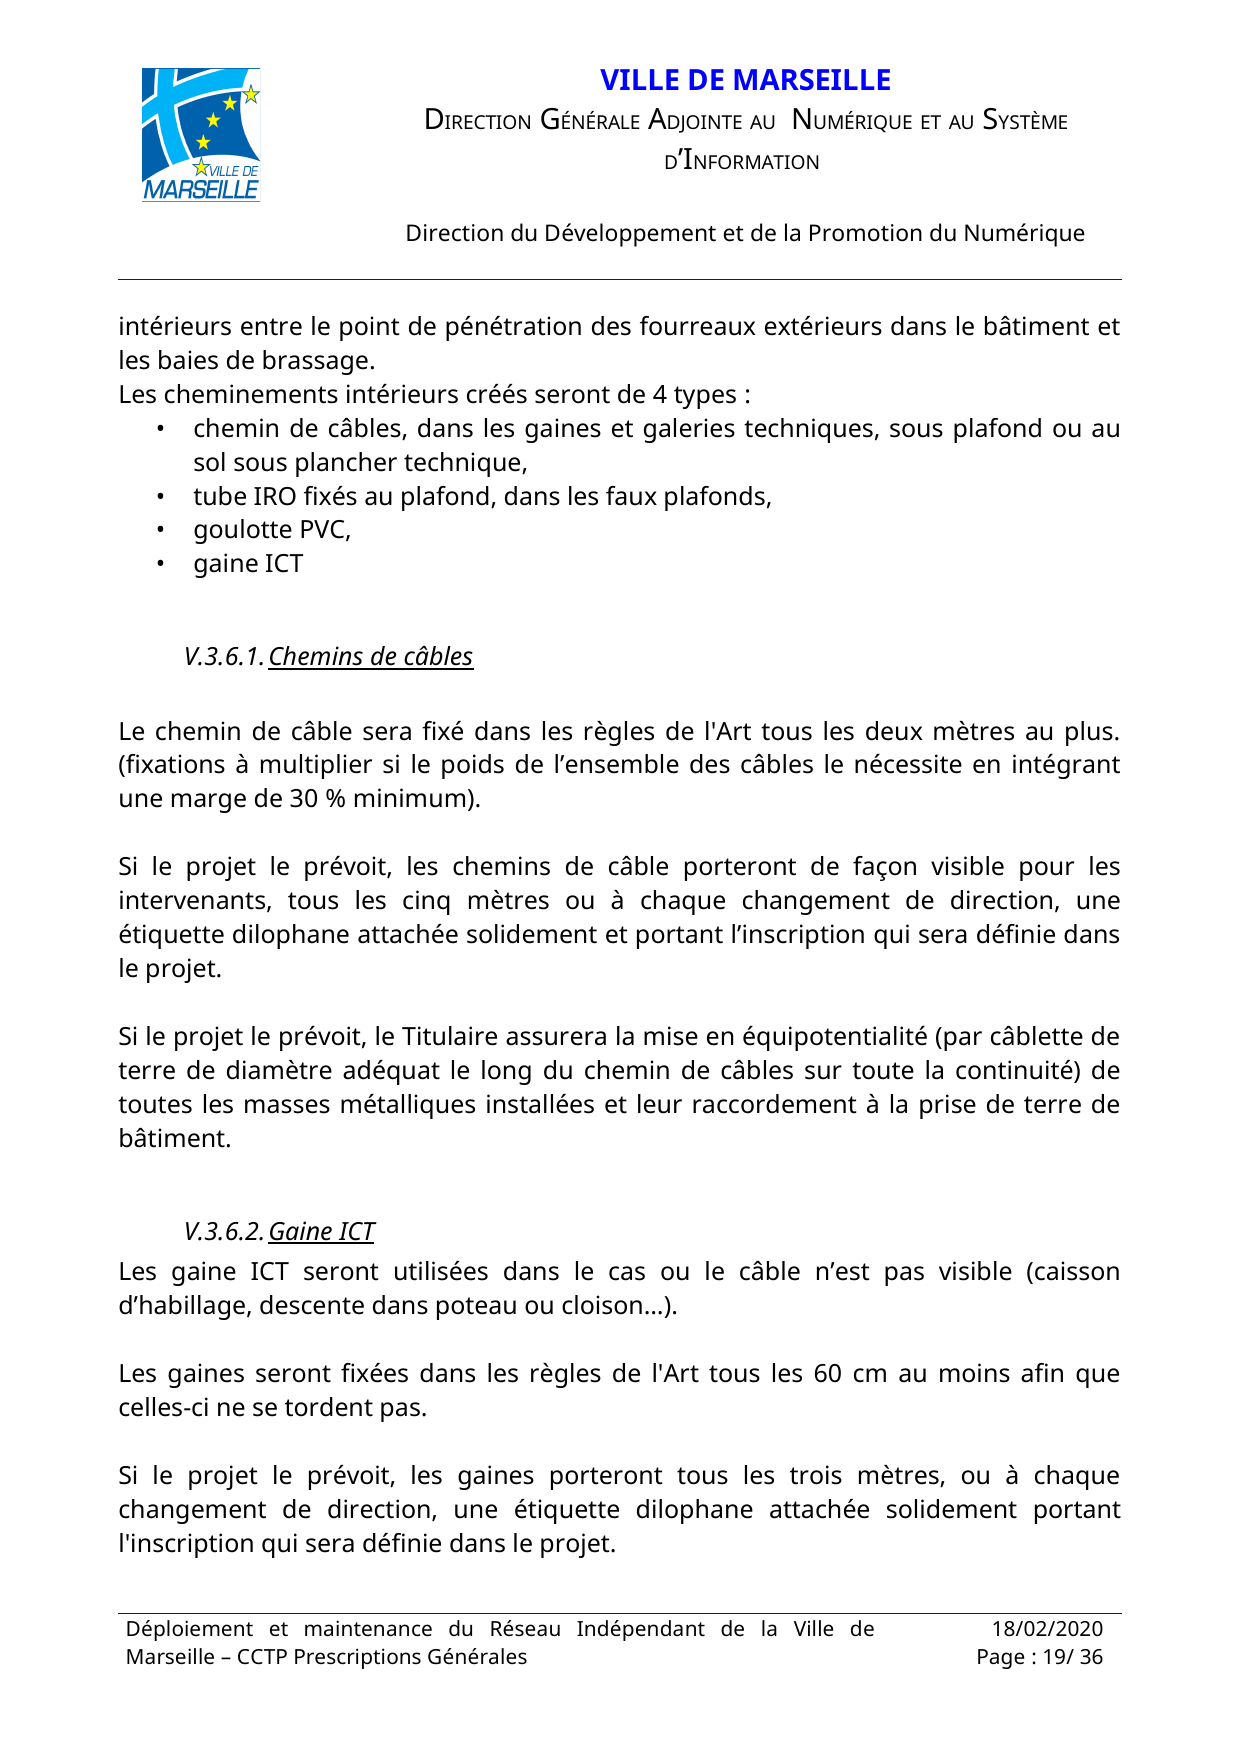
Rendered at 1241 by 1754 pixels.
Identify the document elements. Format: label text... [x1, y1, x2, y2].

list tube IRO fixés au plafond, dans les faux plafonds, [156, 478, 1122, 512]
picture [142, 68, 261, 202]
text Si le projet le prévoit, les chemins de câble porteront de façon visible pour les intervenants, tous les cinq mètres ou à chaque changement de direction, une étiquette dilophane attachée solidement et portant l’inscription qui sera définie dans le projet. [118, 849, 1122, 985]
list chemin de câbles, dans les gaines et galeries techniques, sous plafond ou au sol sous plancher technique, [156, 411, 1122, 478]
text Les gaines seront fixées dans les règles de l'Art tous les 60 cm au moins afin que celles-ci ne se tordent pas. [118, 1356, 1122, 1424]
subtitle Chemins de câbles [184, 639, 1122, 673]
text Le chemin de câble sera fixé dans les règles de l'Art tous les deux mètres au plus. (fixations à multiplier si le poids de l’ensemble des câbles le nécessite en intégrant une marge de 30 % minimum). [118, 713, 1122, 815]
text Si le projet le prévoit, le Titulaire assurera la mise en équipotentialité (par câblette de terre de diamètre adéquat le long du chemin de câbles sur toute la continuité) de toutes les masses métalliques installées et leur raccordement à la prise de terre de bâtiment. [118, 1019, 1122, 1155]
text Les cheminements intérieurs créés seront de 4 types : [118, 377, 1122, 411]
text intérieurs entre le point de pénétration des fourreaux extérieurs dans le bâtiment et les baies de brassage. [118, 309, 1122, 377]
text Si le projet le prévoit, les gaines porteront tous les trois mètres, ou à chaque changement de direction, une étiquette dilophane attachée solidement portant l'inscription qui sera définie dans le projet. [118, 1458, 1122, 1560]
picture [174, 68, 224, 85]
list gaine ICT [156, 546, 1122, 580]
list goulotte PVC, [156, 512, 1122, 546]
text Les gaine ICT seront utilisées dans le cas ou le câble n’est pas visible (caisson d’habillage, descente dans poteau ou cloison…). [118, 1254, 1122, 1322]
subtitle Gaine ICT [184, 1214, 1122, 1248]
picture [142, 68, 158, 105]
